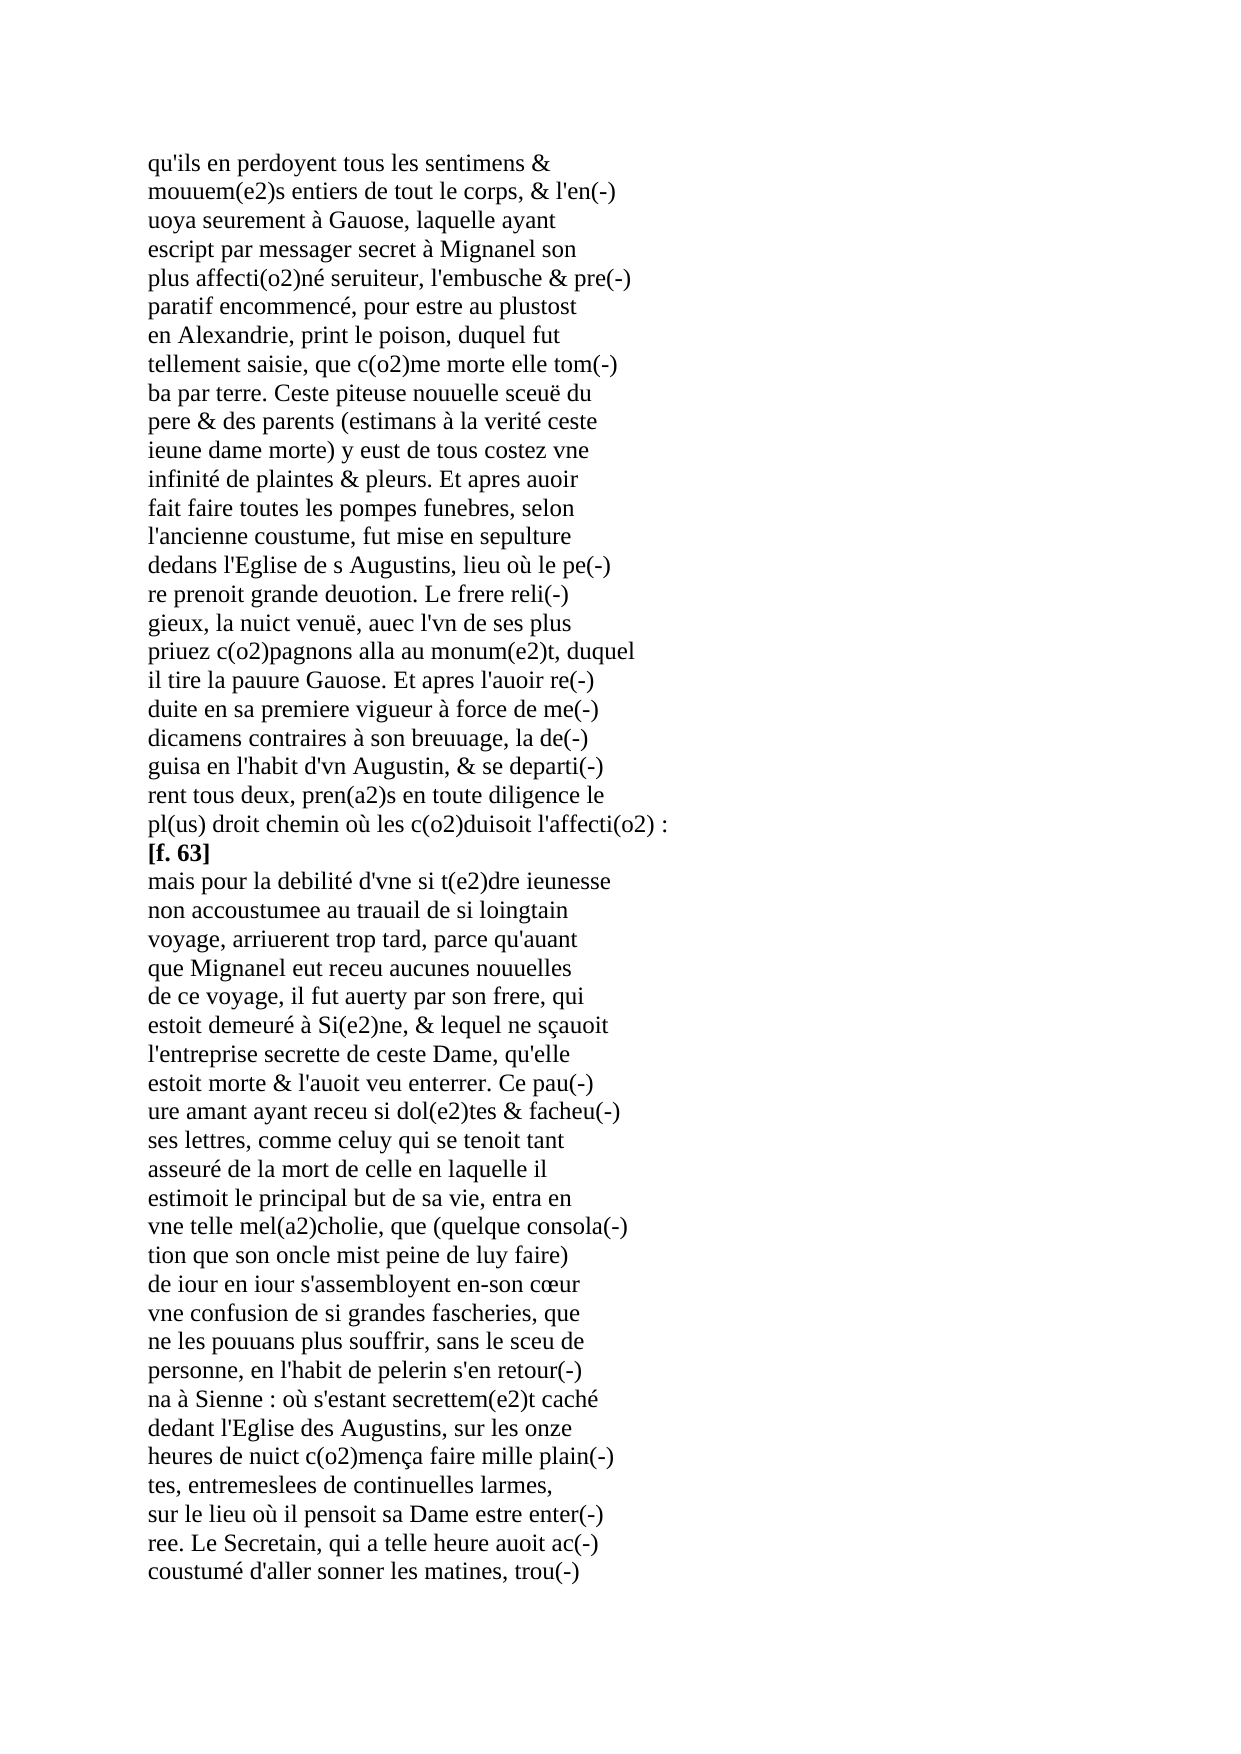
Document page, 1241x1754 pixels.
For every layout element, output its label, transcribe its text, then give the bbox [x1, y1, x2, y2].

text qu'ils en perdoyent tous les sentimens & mouuem(e2)s entiers de tout le corps, & l'en(-) uoya seurement à Gauose, laquelle ayant escript par messager secret à Mignanel son plus affecti(o2)né seruiteur, l'embusche & pre(-) paratif encommencé, pour estre au plustost en Alexandrie, print le poison, duquel fut tellement saisie, que c(o2)me morte elle tom(-) ba par terre. Ceste piteuse nouuelle sceuë du pere & des parents (estimans à la verité ceste ieune dame morte) y eust de tous costez vne infinité de plaintes & pleurs. Et apres auoir fait faire toutes les pompes funebres, selon l'ancienne coustume, fut mise en sepulture dedans l'Eglise de s Augustins, lieu où le pe(-) re prenoit grande deuotion. Le frere reli(-) gieux, la nuict venuë, auec l'vn de ses plus priuez c(o2)pagnons alla au monum(e2)t, duquel il tire la pauure Gauose. Et apres l'auoir re(-) duite en sa premiere vigueur à force de me(-) dicamens contraires à son breuuage, la de(-) guisa en l'habit d'vn Augustin, & se departi(-) rent tous deux, pren(a2)s en toute diligence le pl(us) droit chemin où les c(o2)duisoit l'affecti(o2) : [f. 63] mais pour la debilité d'vne si t(e2)dre ieunesse non accoustumee au trauail de si loingtain voyage, arriuerent trop tard, parce qu'auant que Mignanel eut receu aucunes nouuelles de ce voyage, il fut auerty par son frere, qui estoit demeuré à Si(e2)ne, & lequel ne sçauoit l'entreprise secrette de ceste Dame, qu'elle estoit morte & l'auoit veu enterrer. Ce pau(-) ure amant ayant receu si dol(e2)tes & facheu(-) ses lettres, comme celuy qui se tenoit tant asseuré de la mort de celle en laquelle il estimoit le principal but de sa vie, entra en vne telle mel(a2)cholie, que (quelque consola(-) tion que son oncle mist peine de luy faire) de iour en iour s'assembloyent en-son cœur vne confusion de si grandes fascheries, que ne les pouuans plus souffrir, sans le sceu de personne, en l'habit de pelerin s'en retour(-) na à Sienne : où s'estant secrettem(e2)t caché dedant l'Eglise des Augustins, sur les onze heures de nuict c(o2)mença faire mille plain(-) tes, entremeslees de continuelles larmes, sur le lieu où il pensoit sa Dame estre enter(-) ree. Le Secretain, qui a telle heure auoit ac(-) coustumé d'aller sonner les matines, trou(-) [148, 148, 1093, 1585]
